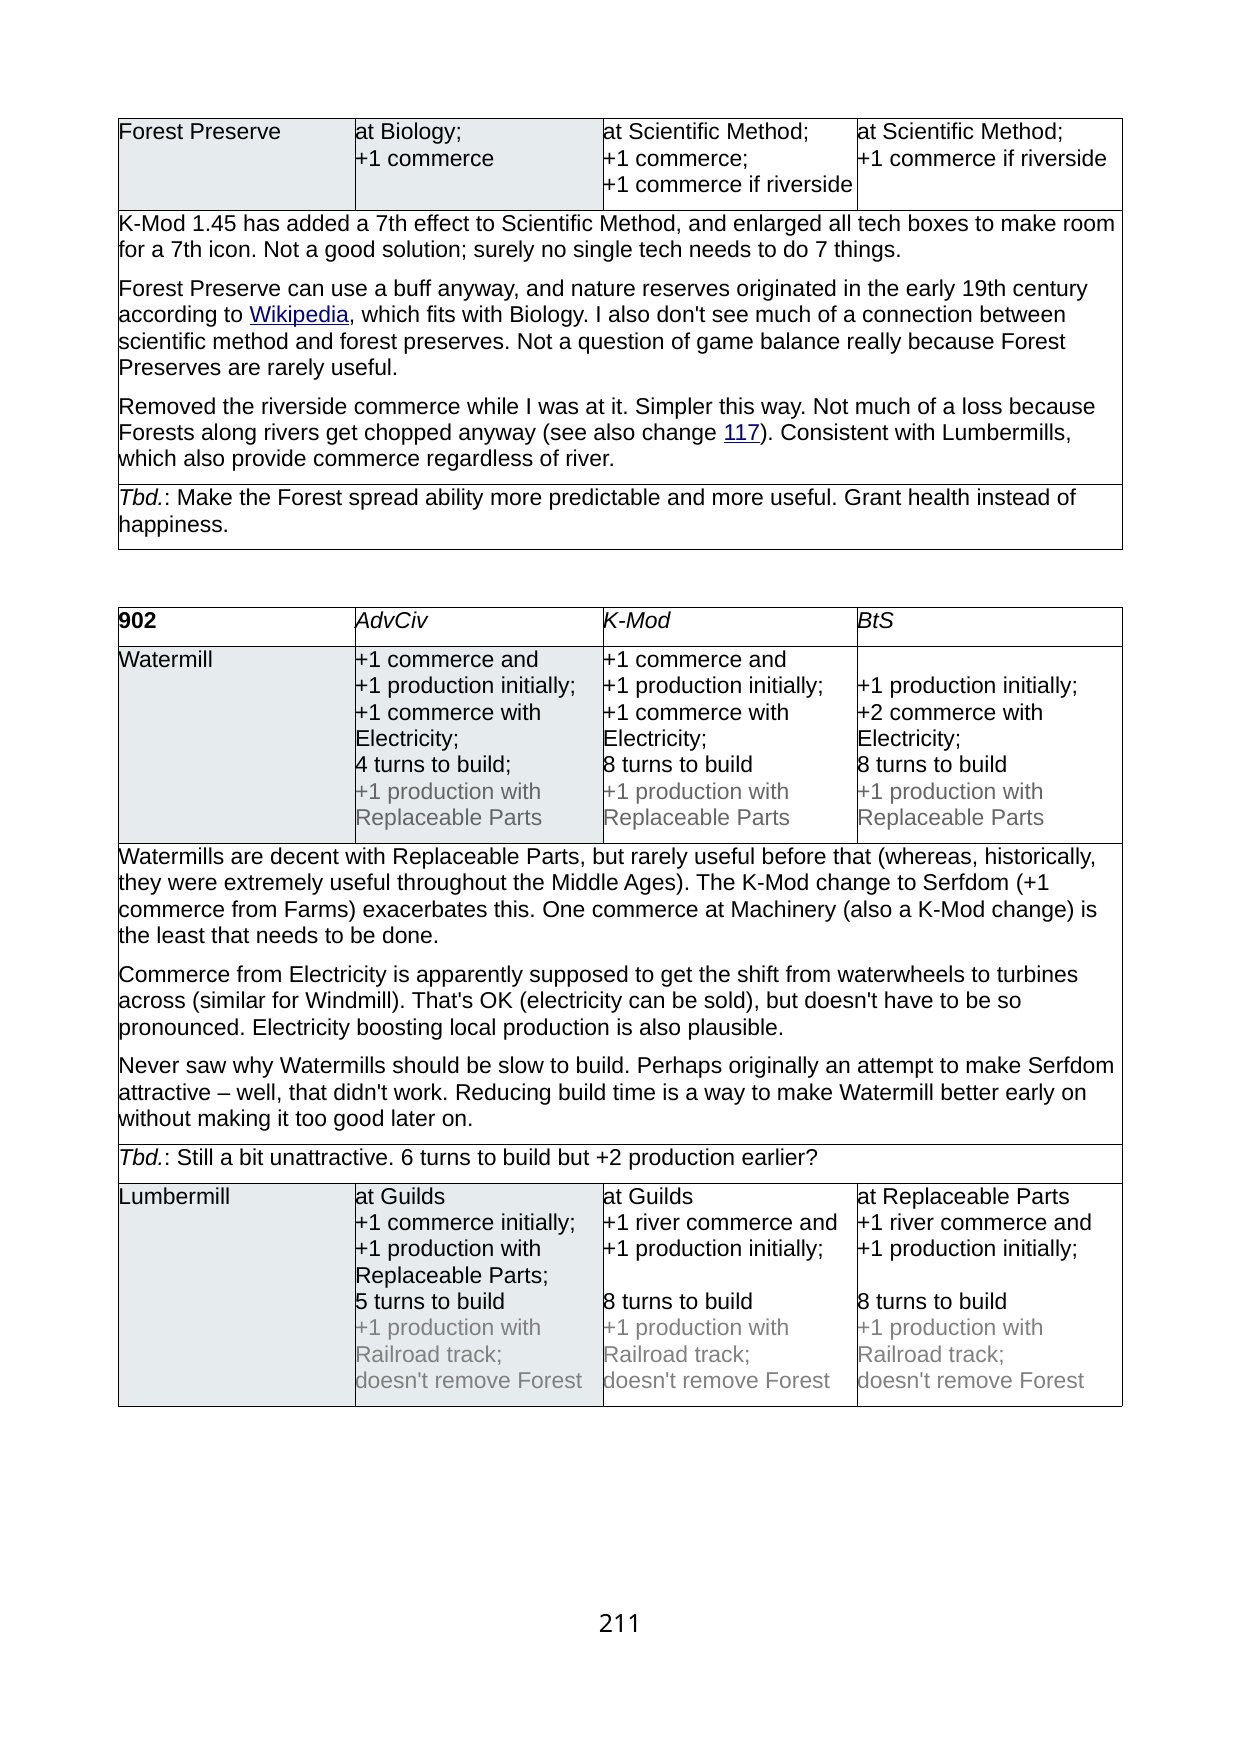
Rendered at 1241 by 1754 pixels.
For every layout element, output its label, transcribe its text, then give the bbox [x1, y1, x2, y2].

table_header BtS [858, 608, 1122, 646]
table_cell +1 commerce and +1 production initially; +1 commerce with Electricity; 8 turns to build +1 production with Replaceable Parts [604, 647, 857, 843]
table_cell Watermills are decent with Replaceable Parts, but rarely useful before that (whereas, historically, they were extremely useful throughout the Middle Ages). The K-Mod change to Serfdom (+1 commerce from Farms) exacerbates this. One commerce at Machinery (also a K-Mod change) is the least that needs to be done. Commerce from Electricity is apparently supposed to get the shift from waterwheels to turbines across (similar for Windmill). That's OK (electricity can be sold), but doesn't have to be so pronounced. Electricity boosting local production is also plausible. Never saw why Watermills should be slow to build. Perhaps originally an attempt to make Serfdom attractive – well, that didn't work. Reducing build time is a way to make Watermill better early on without making it too good later on. [119, 844, 1122, 1144]
table_cell at Biology; +1 commerce [356, 119, 603, 210]
table_cell at Guilds +1 commerce initially; +1 production with Replaceable Parts; 5 turns to build +1 production with Railroad track; doesn't remove Forest [356, 1184, 603, 1406]
table_header 902 [119, 608, 355, 646]
table_cell +1 production initially; +2 commerce with Electricity; 8 turns to build +1 production with Replaceable Parts [858, 647, 1122, 843]
table_header K-Mod [604, 608, 857, 646]
table_cell Watermill [119, 647, 355, 843]
table_cell K-Mod 1.45 has added a 7th effect to Scientific Method, and enlarged all tech boxes to make room for a 7th icon. Not a good solution; surely no single tech needs to do 7 things. Forest Preserve can use a buff anyway, and nature reserves originated in the early 19th century according to Wikipedia, which fits with Biology. I also don't see much of a connection between scientific method and forest preserves. Not a question of game balance really because Forest Preserves are rarely useful. Removed the riverside commerce while I was at it. Simpler this way. Not much of a loss because Forests along rivers get chopped anyway (see also change 117). Consistent with Lumbermills, which also provide commerce regardless of river. [119, 211, 1122, 484]
table_header AdvCiv [356, 608, 603, 646]
table_cell Tbd.: Make the Forest spread ability more predictable and more useful. Grant health instead of happiness. [119, 485, 1122, 549]
table_cell Forest Preserve [119, 119, 355, 210]
table_cell +1 commerce and +1 production initially; +1 commerce with Electricity; 4 turns to build; +1 production with Replaceable Parts [356, 647, 603, 843]
table_cell at Guilds +1 river commerce and +1 production initially; 8 turns to build +1 production with Railroad track; doesn't remove Forest [604, 1184, 857, 1406]
table_cell at Replaceable Parts +1 river commerce and +1 production initially; 8 turns to build +1 production with Railroad track; doesn't remove Forest [858, 1184, 1122, 1406]
table_cell Lumbermill [119, 1184, 355, 1406]
table_cell Tbd.: Still a bit unattractive. 6 turns to build but +2 production earlier? [119, 1145, 1122, 1182]
table_cell at Scientific Method; +1 commerce if riverside [858, 119, 1122, 210]
table_cell at Scientific Method; +1 commerce; +1 commerce if riverside [604, 119, 857, 210]
